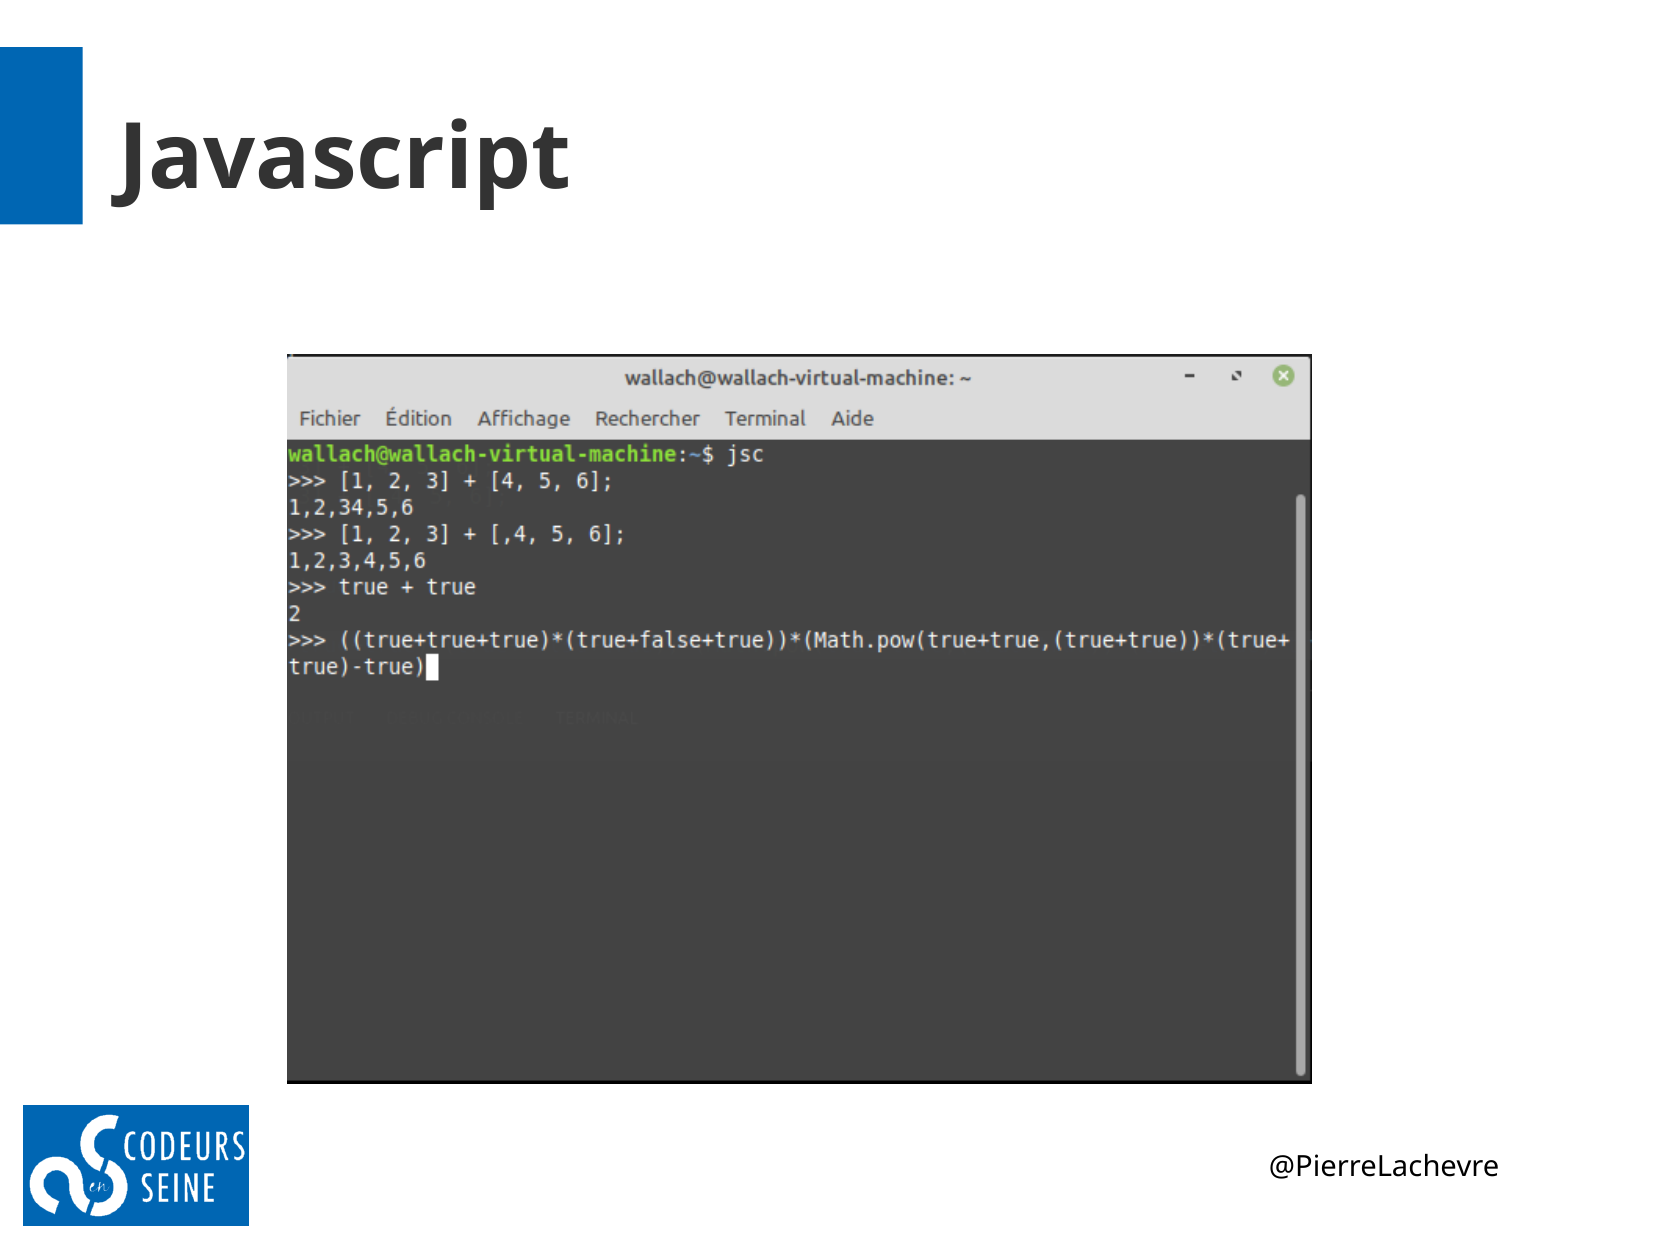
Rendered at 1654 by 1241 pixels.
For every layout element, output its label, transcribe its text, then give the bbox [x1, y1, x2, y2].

title Javascript [118, 49, 1571, 257]
picture [287, 354, 1312, 1085]
picture [23, 1105, 249, 1226]
